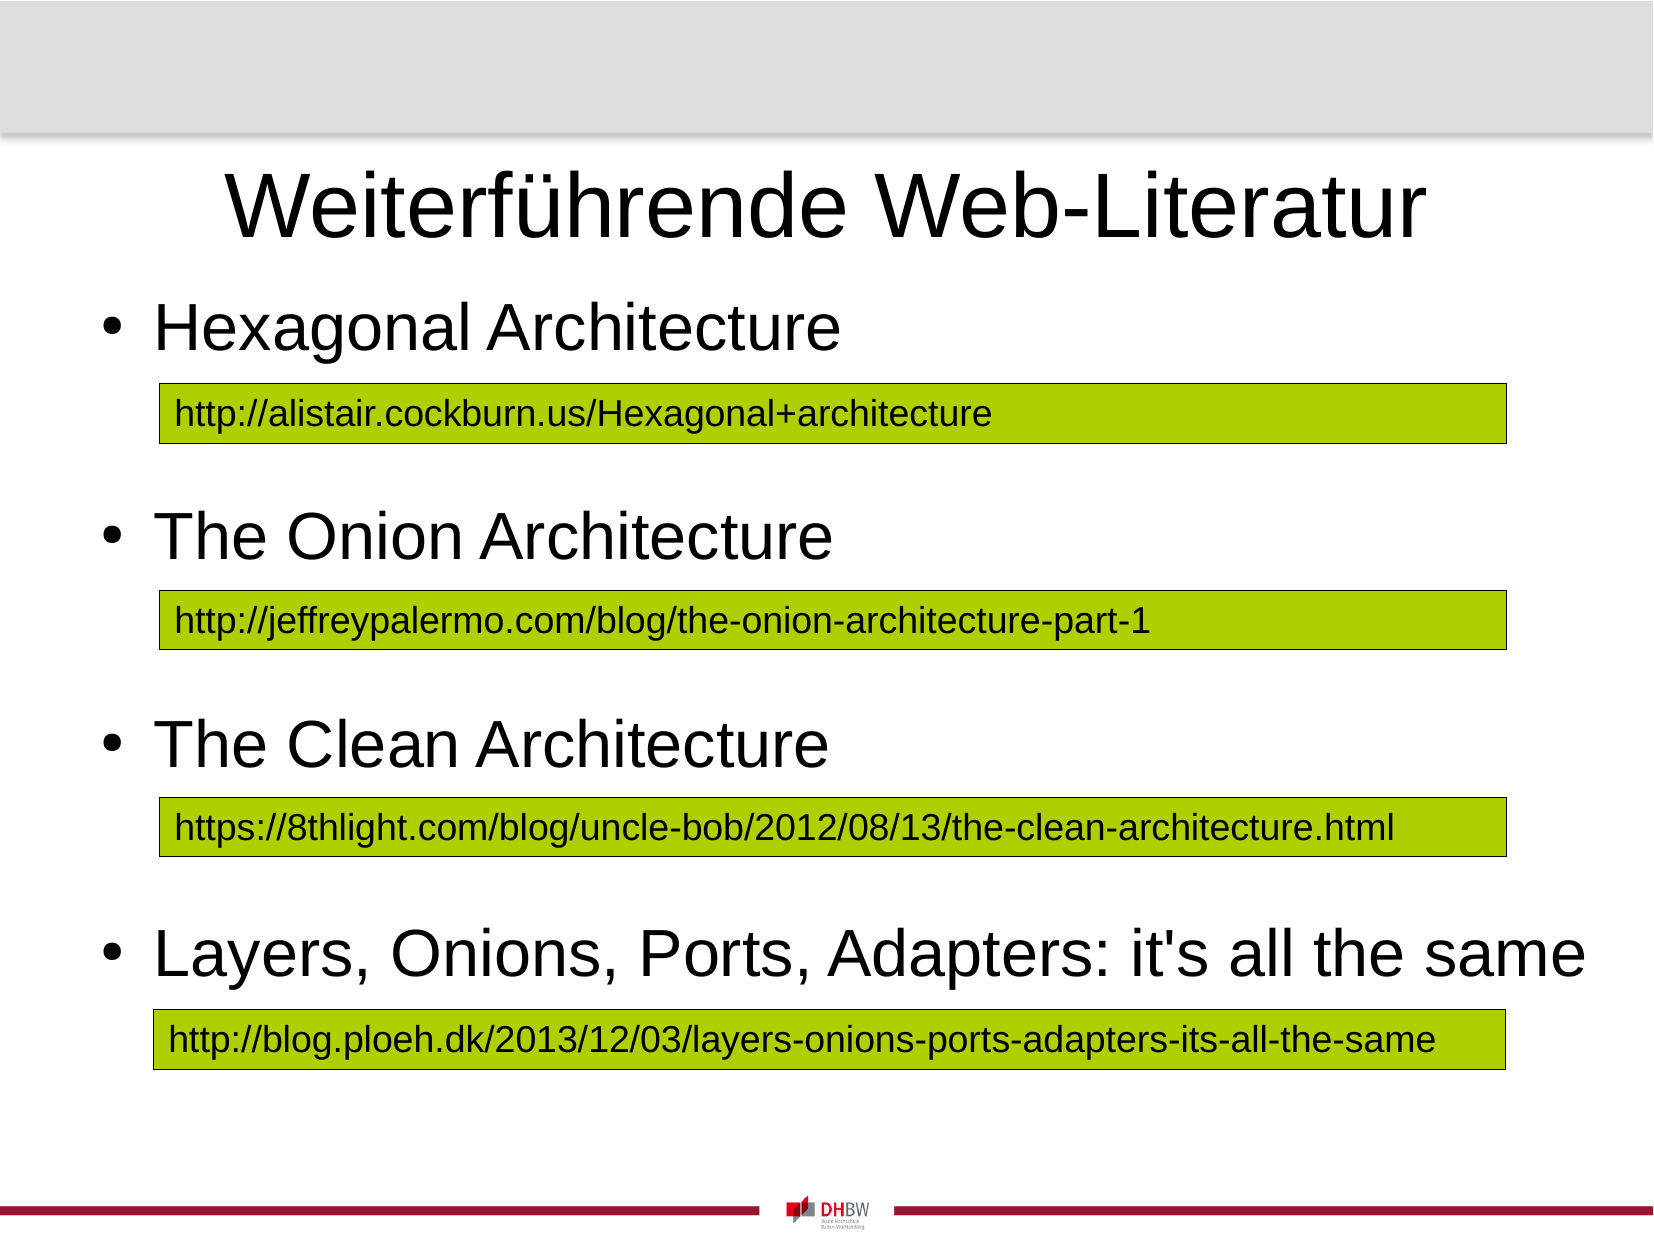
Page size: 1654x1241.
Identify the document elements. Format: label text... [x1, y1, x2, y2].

text_box http://jeffreypalermo.com/blog/the-onion-architecture-part-1 [159, 590, 1507, 650]
list Hexagonal Architecture The Onion Architecture The Clean Architecture Layers, Onions, Ports, Adapters: it's all the same [82, 290, 1595, 1066]
text_box https://8thlight.com/blog/uncle-bob/2012/08/13/the-clean-architecture.html [159, 797, 1507, 857]
text_box http://blog.ploeh.dk/2013/12/03/layers-onions-ports-adapters-its-all-the-same [153, 1009, 1506, 1070]
title Weiterführende Web-Literatur [82, 147, 1571, 257]
picture [0, 1, 1654, 1237]
text_box http://alistair.cockburn.us/Hexagonal+architecture [159, 383, 1507, 444]
